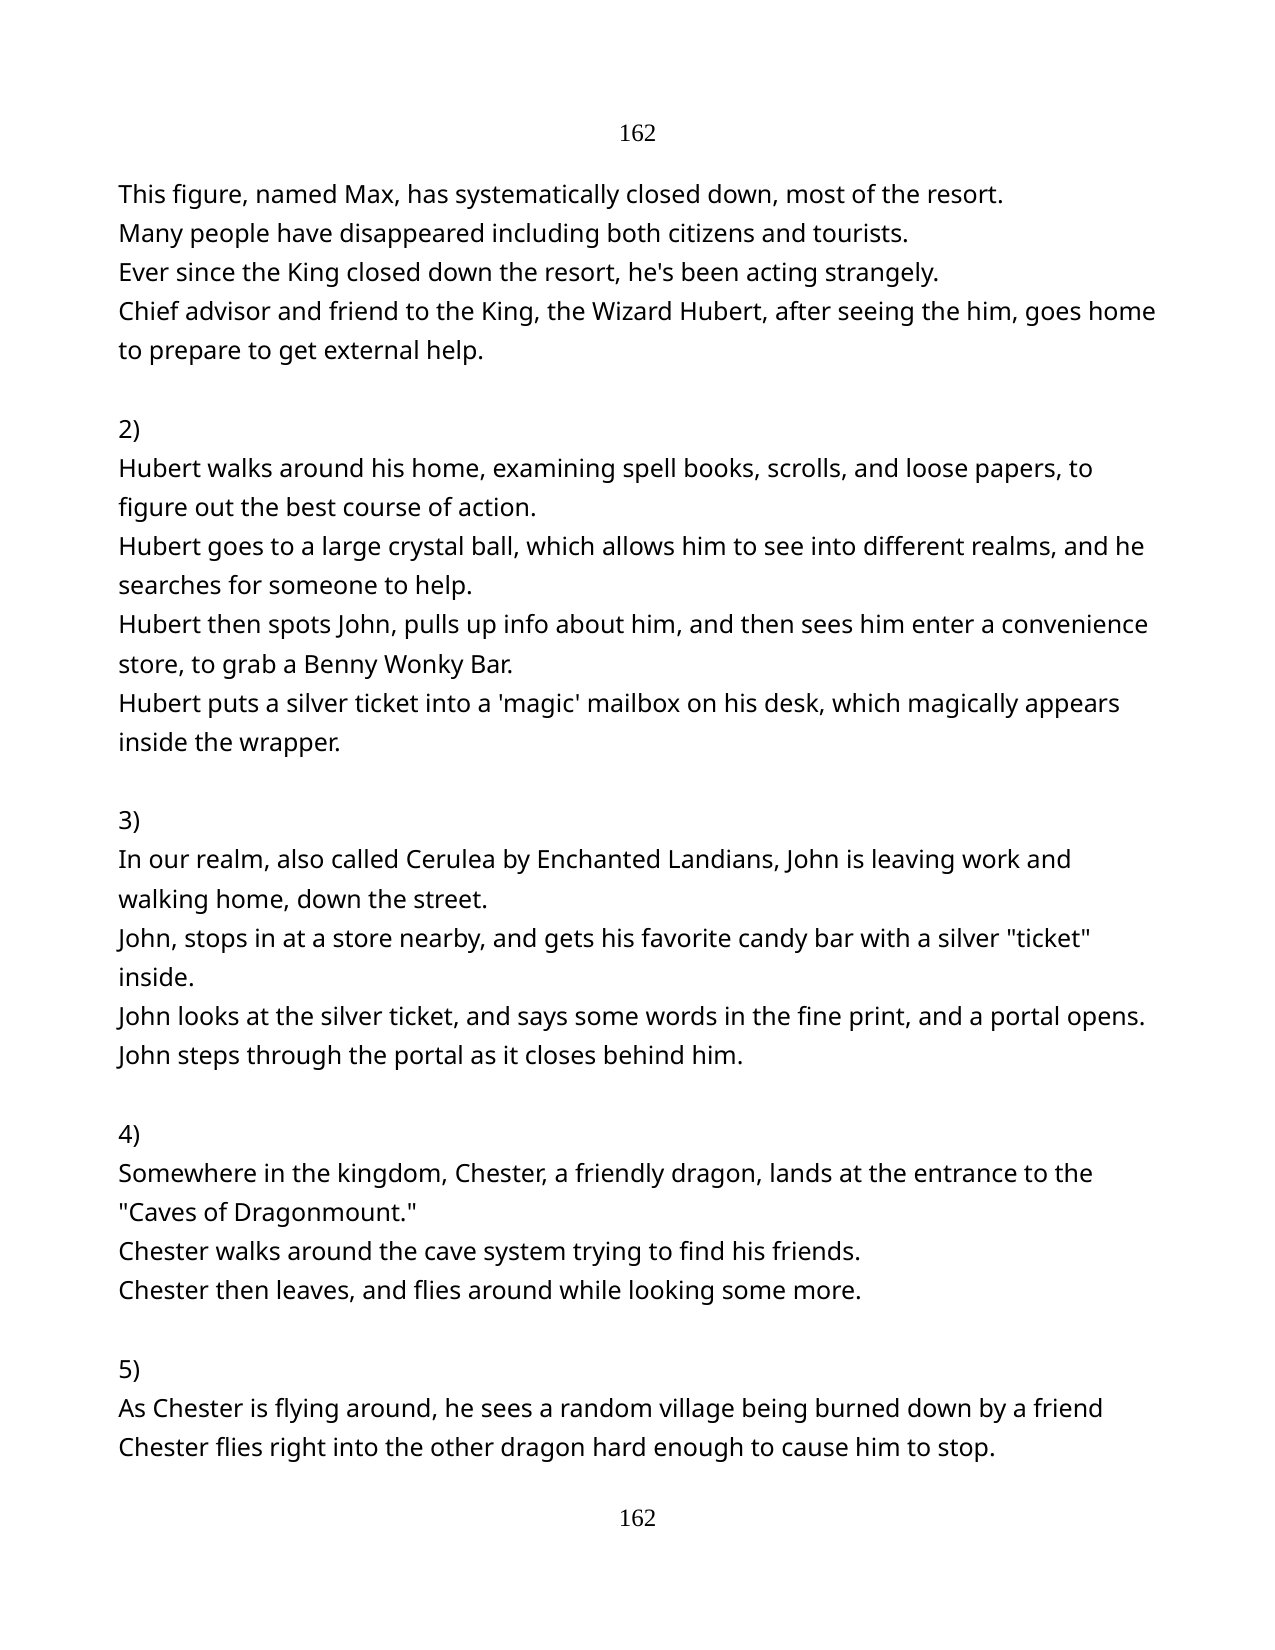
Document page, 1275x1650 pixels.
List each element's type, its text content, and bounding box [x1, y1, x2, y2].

text Many people have disappeared including both citizens and tourists. [118, 216, 1157, 249]
text In our realm, also called Cerulea by Enchanted Landians, John is leaving work and walking home, down the street. [118, 842, 1157, 915]
text Hubert then spots John, pulls up info about him, and then sees him enter a convenience store, to grab a Benny Wonky Bar. [118, 607, 1157, 680]
text Chester walks around the cave system trying to find his friends. [118, 1234, 1157, 1268]
text Ever since the King closed down the resort, he's been acting strangely. [118, 255, 1157, 289]
text John steps through the portal as it closes behind him. [118, 1038, 1157, 1072]
text 4) [118, 1116, 1157, 1150]
text Chester flies right into the other dragon hard enough to cause him to stop. [118, 1430, 1157, 1464]
text Chester then leaves, and flies around while looking some more. [118, 1273, 1157, 1307]
text 2) [118, 411, 1157, 445]
text Hubert goes to a large crystal ball, which allows him to see into different realms, and he searches for someone to help. [118, 529, 1157, 602]
text This figure, named Max, has systematically closed down, most of the resort. [118, 176, 1157, 210]
text Hubert puts a silver ticket into a 'magic' mailbox on his desk, which magically appears inside the wrapper. [118, 686, 1157, 759]
text 3) [118, 803, 1157, 837]
text Somewhere in the kingdom, Chester, a friendly dragon, lands at the entrance to the "Caves of Dragonmount." [118, 1156, 1157, 1229]
text Hubert walks around his home, examining spell books, scrolls, and loose papers, to figure out the best course of action. [118, 451, 1157, 524]
text John looks at the silver ticket, and says some words in the fine print, and a portal opens. [118, 999, 1157, 1033]
text As Chester is flying around, he sees a random village being burned down by a friend [118, 1391, 1157, 1424]
text John, stops in at a store nearby, and gets his favorite candy bar with a silver "ticket" inside. [118, 921, 1157, 994]
text Chief advisor and friend to the King, the Wizard Hubert, after seeing the him, goes home to prepare to get external help. [118, 294, 1157, 367]
text 5) [118, 1351, 1157, 1385]
